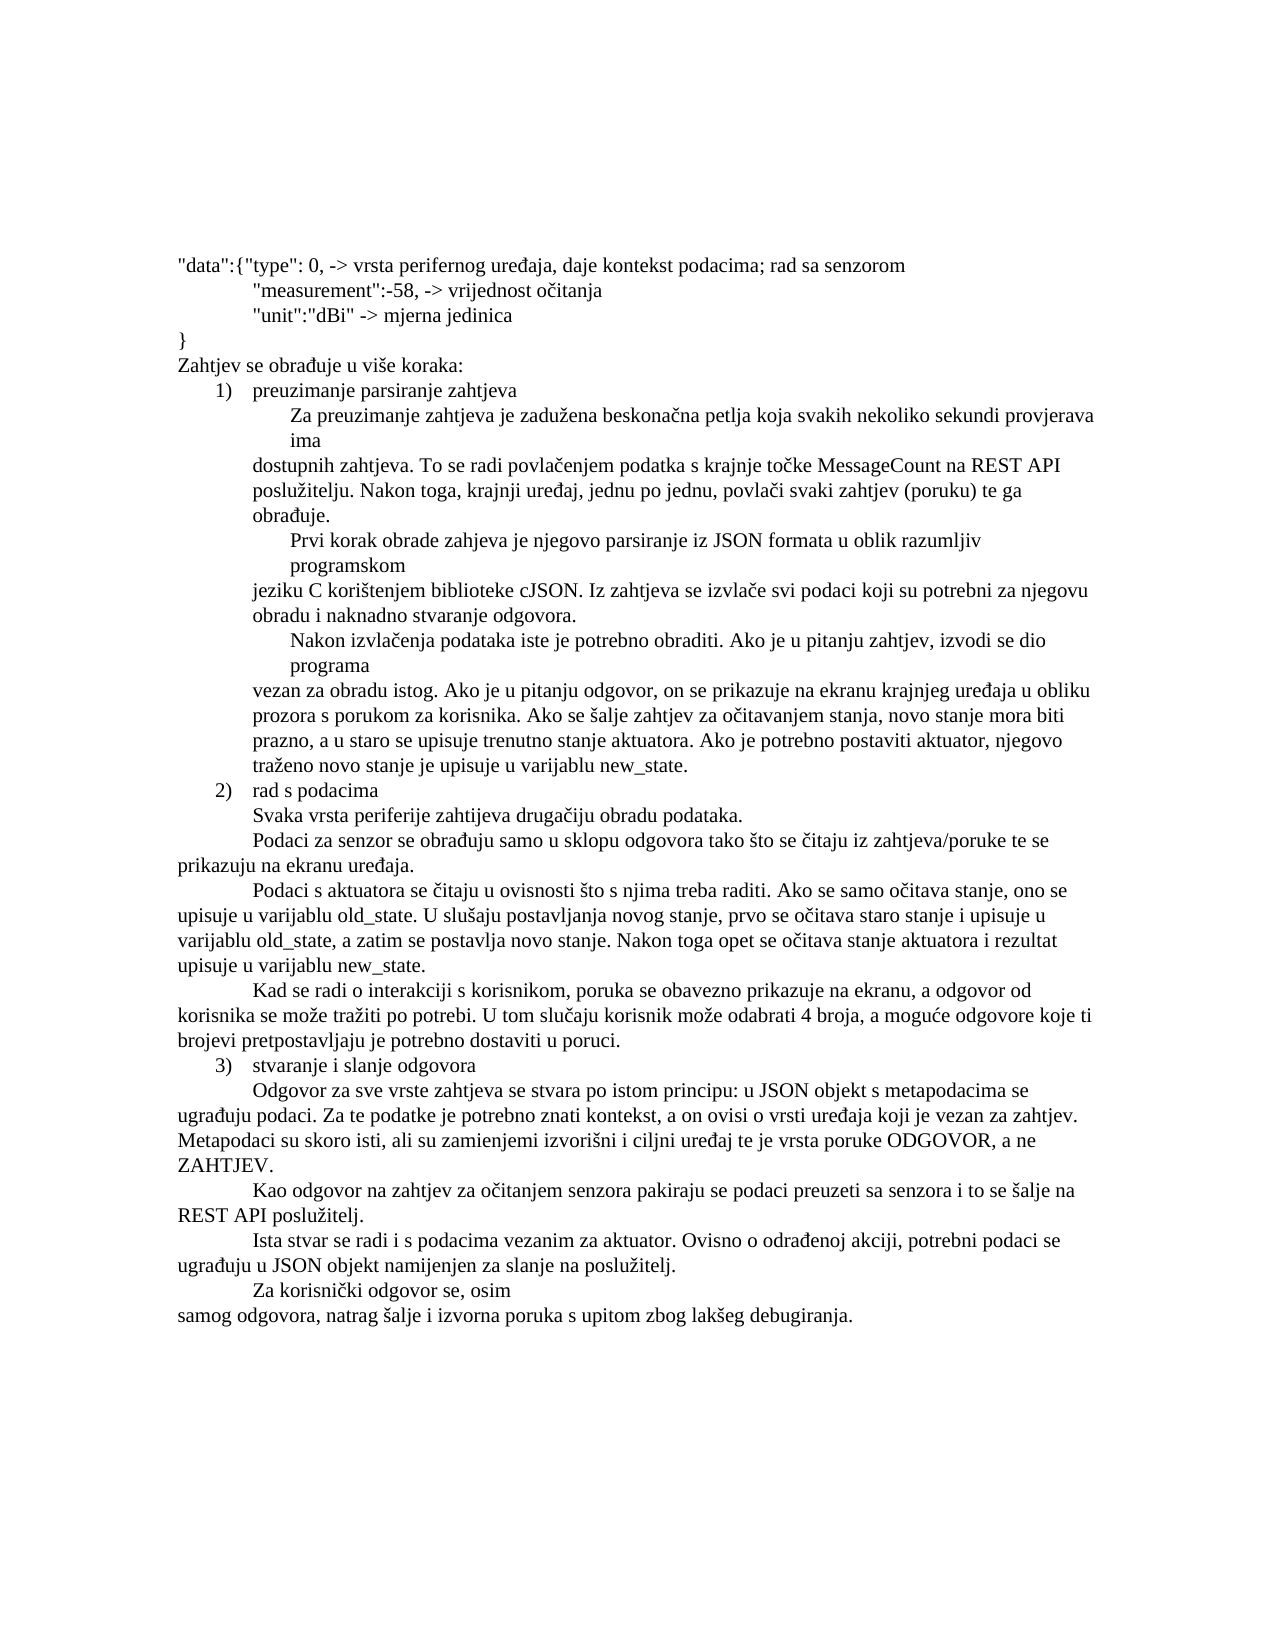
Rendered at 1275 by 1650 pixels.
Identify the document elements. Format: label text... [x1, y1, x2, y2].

text } [177, 327, 1098, 352]
list preuzimanje parsiranje zahtjeva [215, 377, 1098, 402]
text Kao odgovor na zahtjev za očitanjem senzora pakiraju se podaci preuzeti sa senzora i to se šalje na REST API poslužitelj. [177, 1177, 1098, 1227]
text Ista stvar se radi i s podacima vezanim za aktuator. Ovisno o odrađenoj akciji, potrebni podaci se ugrađuju u JSON objekt namijenjen za slanje na poslužitelj. [177, 1227, 1098, 1277]
text Kad se radi o interakciji s korisnikom, poruka se obavezno prikazuje na ekranu, a odgovor od korisnika se može tražiti po potrebi. U tom slučaju korisnik može odabrati 4 broja, a moguće odgovore koje ti brojevi pretpostavljaju je potrebno dostaviti u poruci. [177, 977, 1098, 1052]
list Nakon izvlačenja podataka iste je potrebno obraditi. Ako je u pitanju zahtjev, izvodi se dio programa [252, 627, 1098, 677]
list rad s podacima [215, 777, 1098, 802]
text Podaci za senzor se obrađuju samo u sklopu odgovora tako što se čitaju iz zahtjeva/poruke te se prikazuju na ekranu uređaja. [177, 827, 1098, 877]
list dostupnih zahtjeva. To se radi povlačenjem podatka s krajnje točke MessageCount na REST API poslužitelju. Nakon toga, krajnji uređaj, jednu po jednu, povlači svaki zahtjev (poruku) te ga obrađuje. [215, 452, 1098, 527]
text "data":{"type": 0, -> vrsta perifernog uređaja, daje kontekst podacima; rad sa senzorom [177, 252, 1098, 277]
text Odgovor za sve vrste zahtjeva se stvara po istom principu: u JSON objekt s metapodacima se ugrađuju podaci. Za te podatke je potrebno znati kontekst, a on ovisi o vrsti uređaja koji je vezan za zahtjev. Metapodaci su skoro isti, ali su zamienjemi izvorišni i ciljni uređaj te je vrsta poruke ODGOVOR, a ne ZAHTJEV. [177, 1077, 1098, 1177]
text Za korisnički odgovor se, osim [177, 1277, 1098, 1302]
list vezan za obradu istog. Ako je u pitanju odgovor, on se prikazuje na ekranu krajnjeg uređaja u obliku prozora s porukom za korisnika. Ako se šalje zahtjev za očitavanjem stanja, novo stanje mora biti prazno, a u staro se upisuje trenutno stanje aktuatora. Ako je potrebno postaviti aktuator, njegovo traženo novo stanje je upisuje u varijablu new_state. [215, 677, 1098, 777]
list jeziku C korištenjem biblioteke cJSON. Iz zahtjeva se izvlače svi podaci koji su potrebni za njegovu obradu i naknadno stvaranje odgovora. [215, 577, 1098, 627]
list Za preuzimanje zahtjeva je zadužena beskonačna petlja koja svakih nekoliko sekundi provjerava ima [252, 402, 1098, 452]
list Svaka vrsta periferije zahtijeva drugačiju obradu podataka. [215, 802, 1098, 827]
text Podaci s aktuatora se čitaju u ovisnosti što s njima treba raditi. Ako se samo očitava stanje, ono se upisuje u varijablu old_state. U slušaju postavljanja novog stanje, prvo se očitava staro stanje i upisuje u varijablu old_state, a zatim se postavlja novo stanje. Nakon toga opet se očitava stanje aktuatora i rezultat upisuje u varijablu new_state. [177, 877, 1098, 977]
list stvaranje i slanje odgovora [215, 1052, 1098, 1077]
text "measurement":-58, -> vrijednost očitanja [177, 277, 1098, 302]
list Prvi korak obrade zahjeva je njegovo parsiranje iz JSON formata u oblik razumljiv programskom [252, 527, 1098, 577]
text Zahtjev se obrađuje u više koraka: [177, 352, 1098, 377]
text "unit":"dBi" -> mjerna jedinica [177, 302, 1098, 327]
text samog odgovora, natrag šalje i izvorna poruka s upitom zbog lakšeg debugiranja. [177, 1302, 1098, 1327]
